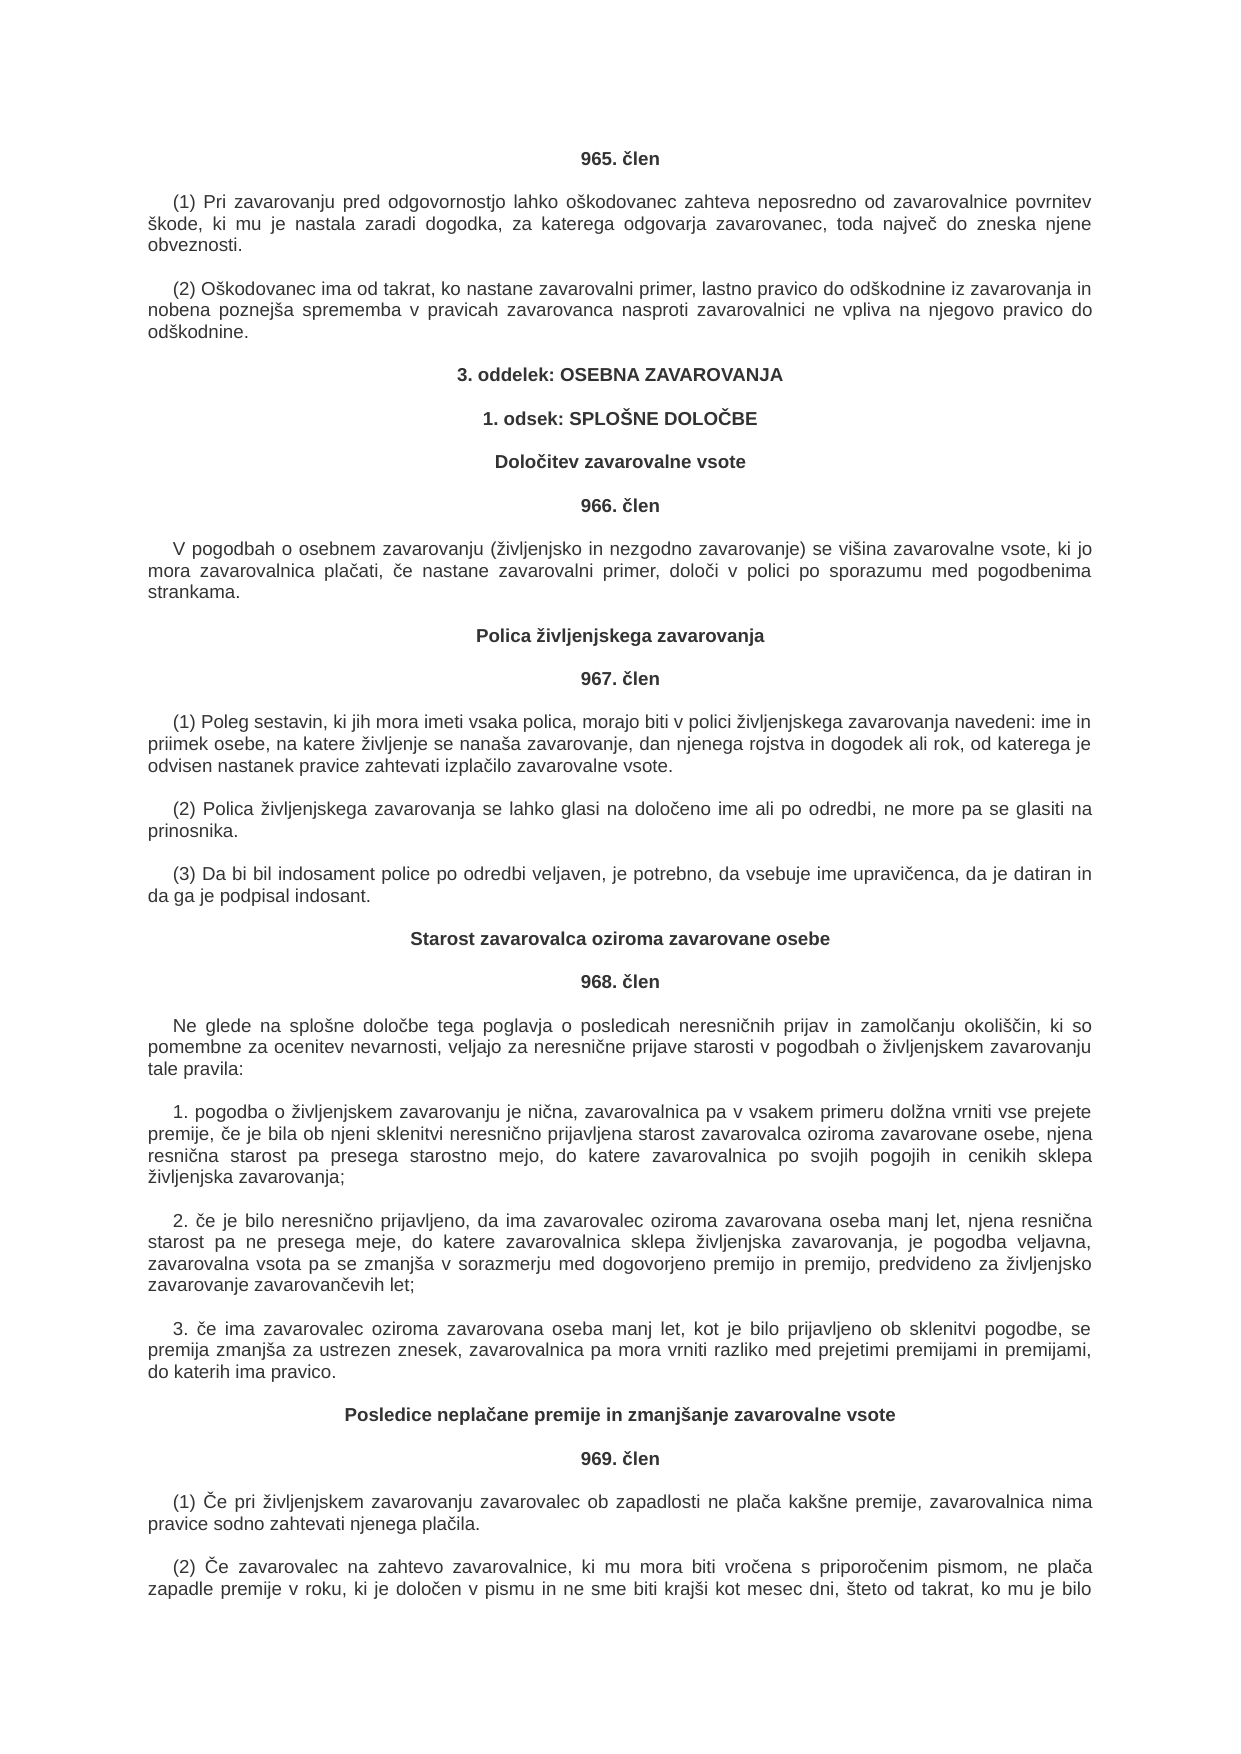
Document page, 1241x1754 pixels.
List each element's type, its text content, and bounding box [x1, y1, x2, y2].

text 1. odsek: SPLOŠNE DOLOČBE [148, 408, 1093, 429]
text (3) Da bi bil indosament police po odredbi veljaven, je potrebno, da vsebuje ime upravičenca, da je datiran in da ga je podpisal indosant. [148, 863, 1093, 906]
text 967. člen [148, 668, 1093, 689]
text 3. oddelek: OSEBNA ZAVAROVANJA [148, 364, 1093, 386]
text Starost zavarovalca oziroma zavarovane osebe [148, 928, 1093, 949]
text (1) Poleg sestavin, ki jih mora imeti vsaka polica, morajo biti v polici življenjskega zavarovanja navedeni: ime in priimek osebe, na katere življenje se nanaša zavarovanje, dan njenega rojstva in dogodek ali rok, od katerega je odvisen nastanek pravice zahtevati izplačilo zavarovalne vsote. [148, 711, 1093, 776]
text 1. pogodba o življenjskem zavarovanju je nična, zavarovalnica pa v vsakem primeru dolžna vrniti vse prejete premije, če je bila ob njeni sklenitvi neresnično prijavljena starost zavarovalca oziroma zavarovane osebe, njena resnična starost pa presega starostno mejo, do katere zavarovalnica po svojih pogojih in cenikih sklepa življenjska zavarovanja; [148, 1101, 1093, 1188]
text (2) Oškodovanec ima od takrat, ko nastane zavarovalni primer, lastno pravico do odškodnine iz zavarovanja in nobena poznejša sprememba v pravicah zavarovanca nasproti zavarovalnici ne vpliva na njegovo pravico do odškodnine. [148, 278, 1093, 342]
text 965. člen [148, 148, 1093, 169]
text Posledice neplačane premije in zmanjšanje zavarovalne vsote [148, 1404, 1093, 1426]
text 2. če je bilo neresnično prijavljeno, da ima zavarovalec oziroma zavarovana oseba manj let, njena resnična starost pa ne presega meje, do katere zavarovalnica sklepa življenjska zavarovanja, je pogodba veljavna, zavarovalna vsota pa se zmanjša v sorazmerju med dogovorjeno premijo in premijo, predvideno za življenjsko zavarovanje zavarovančevih let; [148, 1209, 1093, 1296]
text 966. člen [148, 494, 1093, 516]
text (1) Če pri življenjskem zavarovanju zavarovalec ob zapadlosti ne plača kakšne premije, zavarovalnica nima pravice sodno zahtevati njenega plačila. [148, 1491, 1093, 1534]
text (2) Polica življenjskega zavarovanja se lahko glasi na določeno ime ali po odredbi, ne more pa se glasiti na prinosnika. [148, 798, 1093, 841]
text 968. člen [148, 971, 1093, 993]
text 969. člen [148, 1448, 1093, 1469]
text (1) Pri zavarovanju pred odgovornostjo lahko oškodovanec zahteva neposredno od zavarovalnice povrnitev škode, ki mu je nastala zaradi dogodka, za katerega odgovarja zavarovanec, toda največ do zneska njene obveznosti. [148, 191, 1093, 256]
text Določitev zavarovalne vsote [148, 451, 1093, 473]
text V pogodbah o osebnem zavarovanju (življenjsko in nezgodno zavarovanje) se višina zavarovalne vsote, ki jo mora zavarovalnica plačati, če nastane zavarovalni primer, določi v polici po sporazumu med pogodbenima strankama. [148, 538, 1093, 603]
text 3. če ima zavarovalec oziroma zavarovana oseba manj let, kot je bilo prijavljeno ob sklenitvi pogodbe, se premija zmanjša za ustrezen znesek, zavarovalnica pa mora vrniti razliko med prejetimi premijami in premijami, do katerih ima pravico. [148, 1318, 1093, 1382]
text Polica življenjskega zavarovanja [148, 624, 1093, 646]
text (2) Če zavarovalec na zahtevo zavarovalnice, ki mu mora biti vročena s priporočenim pismom, ne plača zapadle premije v roku, ki je določen v pismu in ne sme biti krajši kot mesec dni, šteto od takrat, ko mu je bilo [148, 1556, 1093, 1599]
text Ne glede na splošne določbe tega poglavja o posledicah neresničnih prijav in zamolčanju okoliščin, ki so pomembne za ocenitev nevarnosti, veljajo za neresnične prijave starosti v pogodbah o življenjskem zavarovanju tale pravila: [148, 1015, 1093, 1079]
